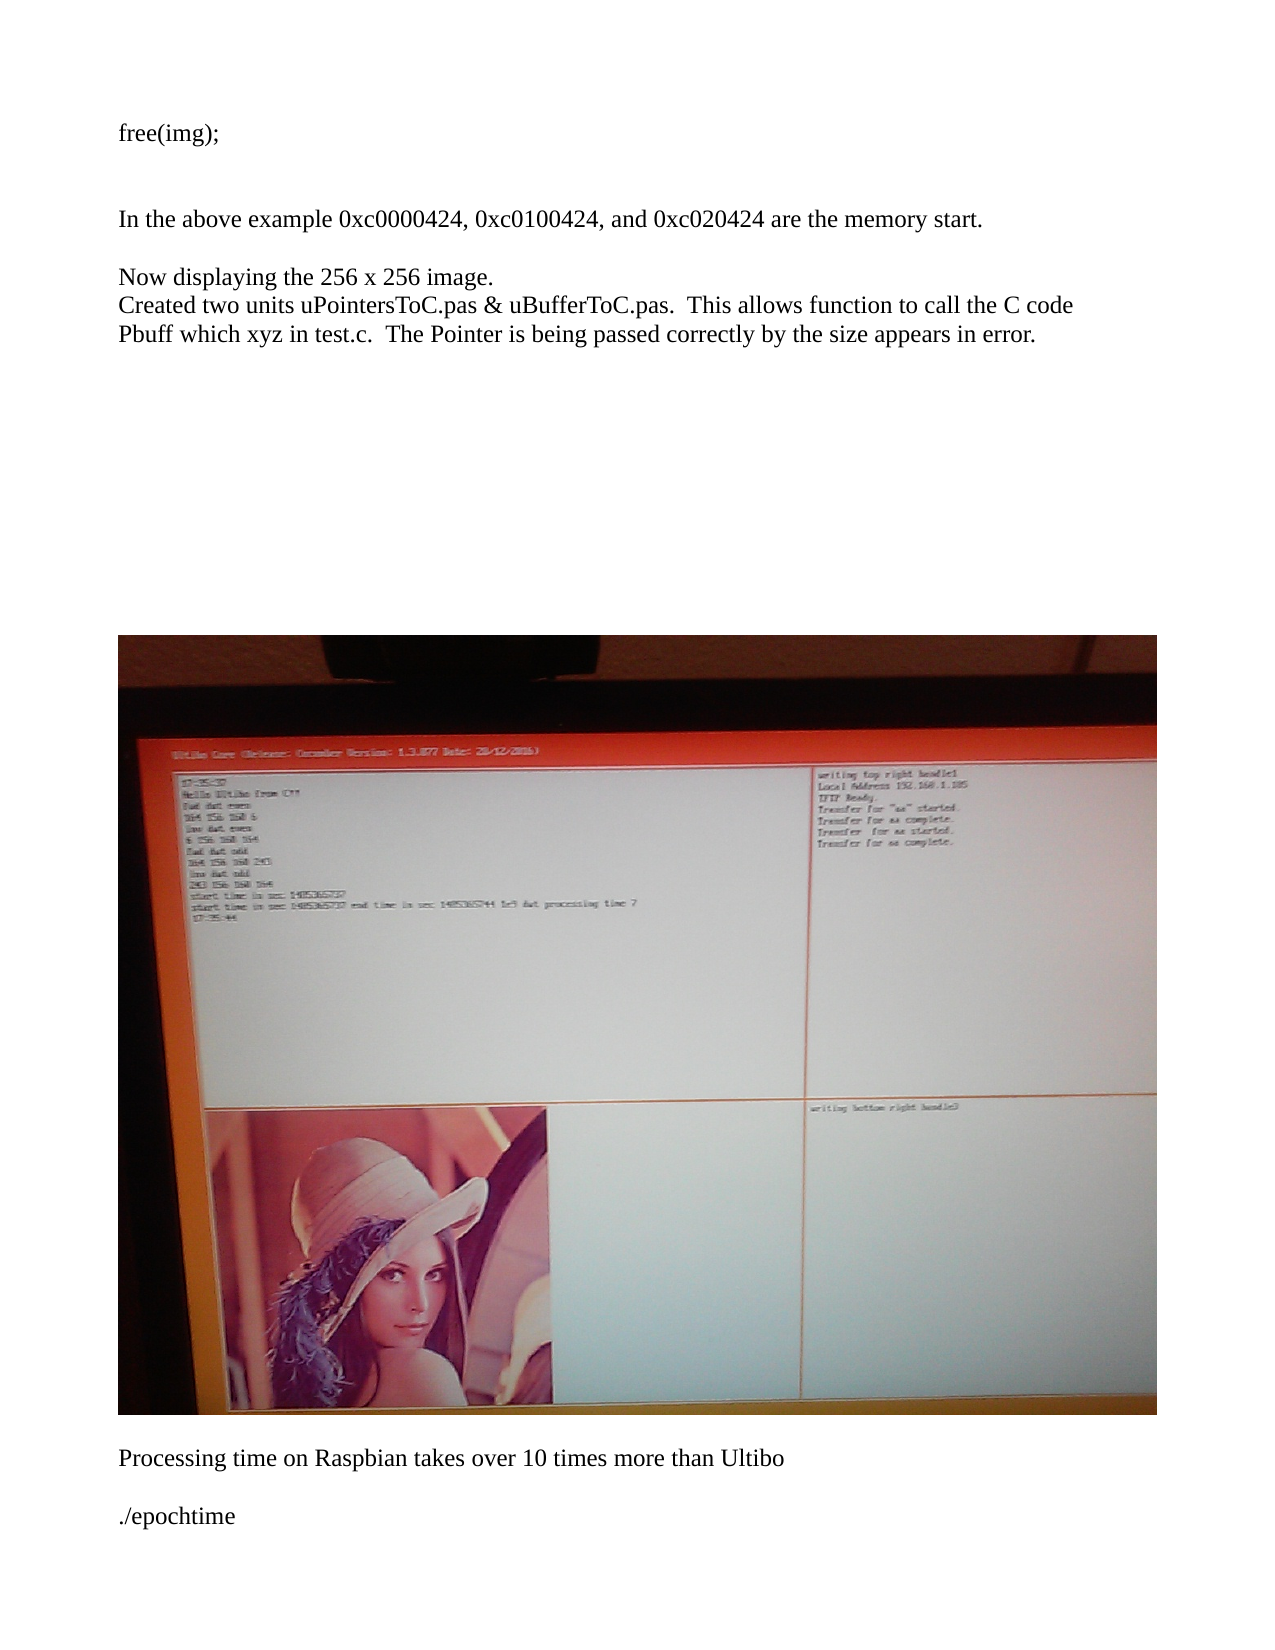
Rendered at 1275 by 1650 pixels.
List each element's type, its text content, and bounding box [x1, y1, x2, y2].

picture [118, 635, 1157, 1415]
text Processing time on Raspbian takes over 10 times more than Ultibo [118, 1443, 1157, 1472]
text Pbuff which xyz in test.c. The Pointer is being passed correctly by the size appears in error. [118, 319, 1157, 348]
text Created two units uPointersToC.pas & uBufferToC.pas. This allows function to call the C code [118, 291, 1157, 319]
text Now displaying the 256 x 256 image. [118, 262, 1157, 291]
text In the above example 0xc0000424, 0xc0100424, and 0xc020424 are the memory start. [118, 204, 1157, 233]
text ./epochtime [118, 1501, 1157, 1530]
text free(img); [118, 118, 1157, 147]
